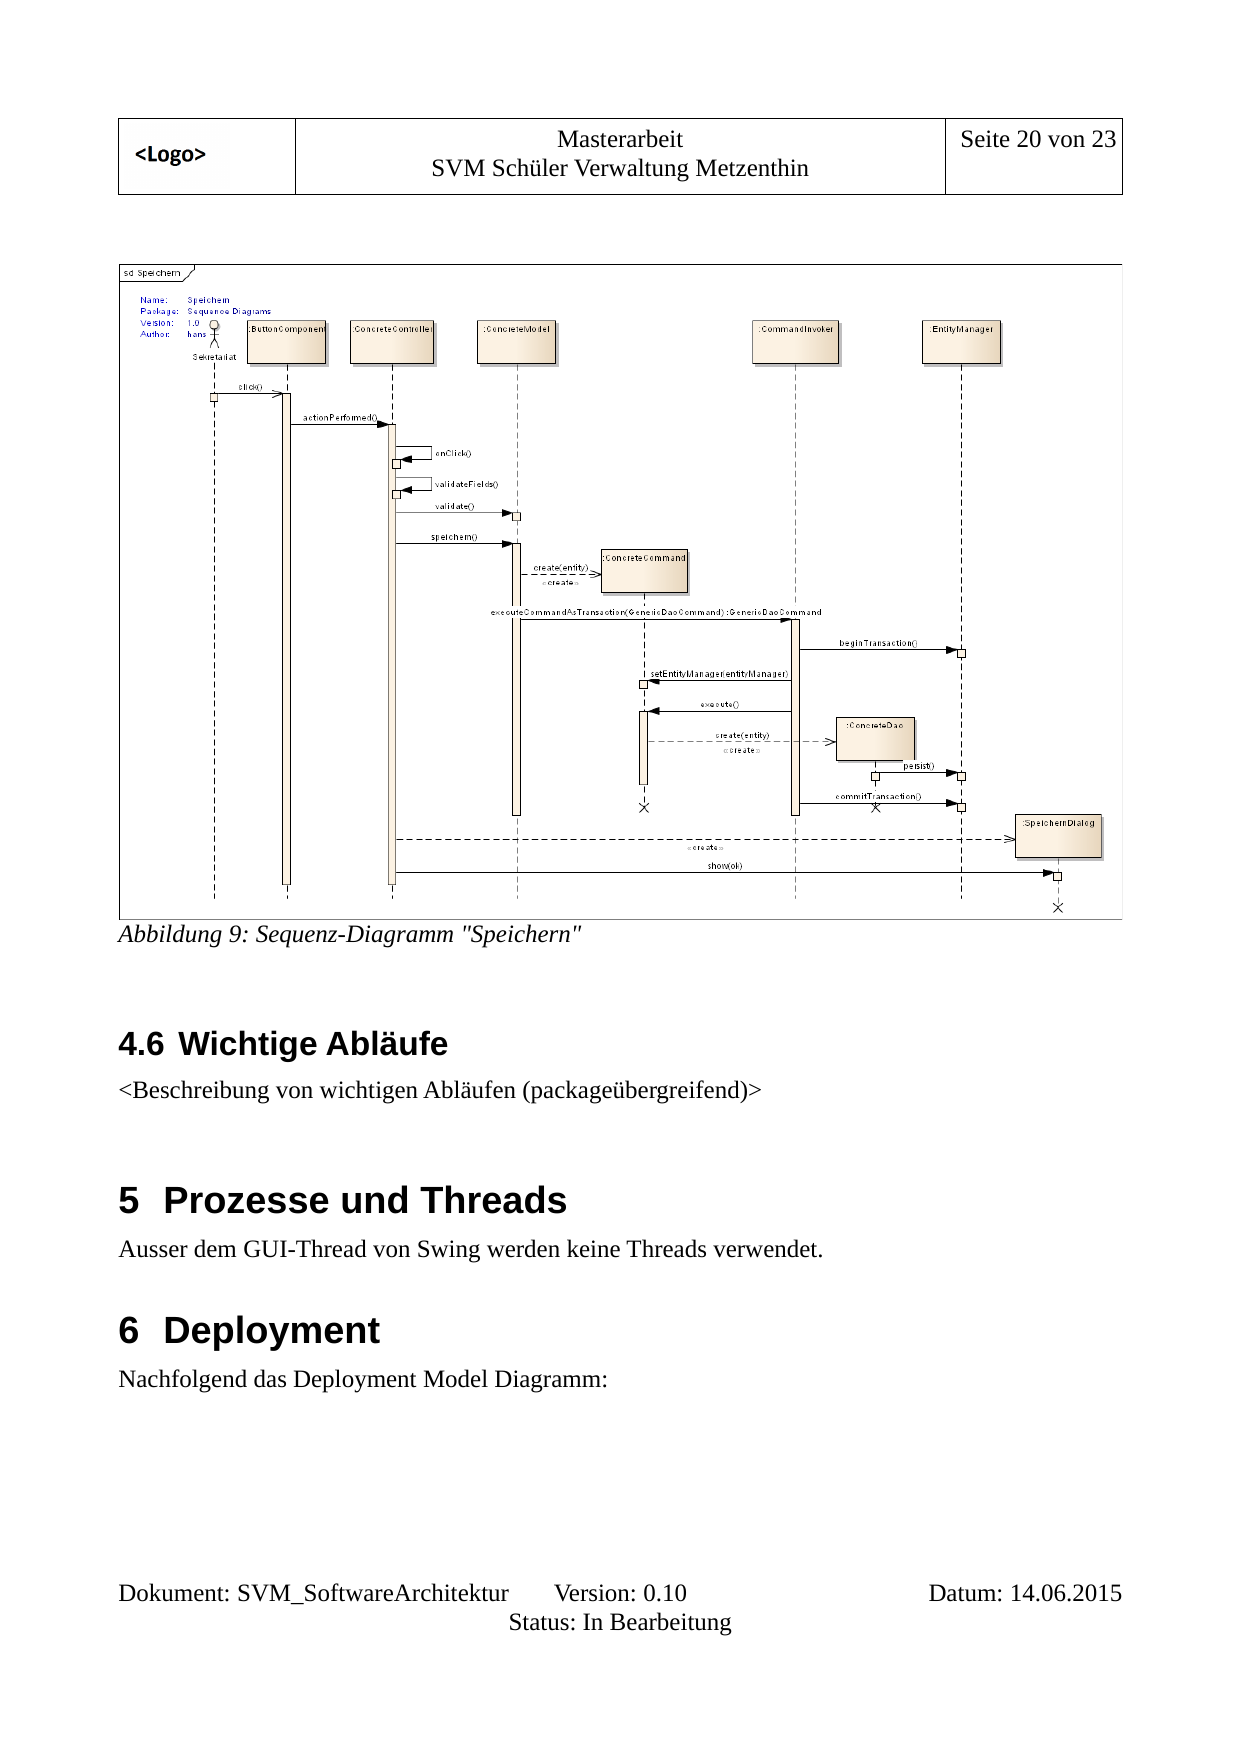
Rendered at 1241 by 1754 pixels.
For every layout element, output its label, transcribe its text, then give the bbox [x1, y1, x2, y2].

subtitle Prozesse und Threads [118, 1178, 1122, 1221]
text Abbildung 9: Sequenz-Diagramm "Speichern" [118, 920, 1122, 948]
subtitle Wichtige Abläufe [118, 1024, 1122, 1062]
subtitle Deployment [118, 1308, 1122, 1352]
text Nachfolgend das Deployment Model Diagramm: [118, 1364, 1122, 1393]
text Ausser dem GUI-Thread von Swing werden keine Threads verwendet. [118, 1234, 1122, 1263]
picture [123, 123, 230, 189]
text <Beschreibung von wichtigen Abläufen (packageübergreifend)> [118, 1075, 1122, 1104]
picture [118, 263, 1123, 920]
